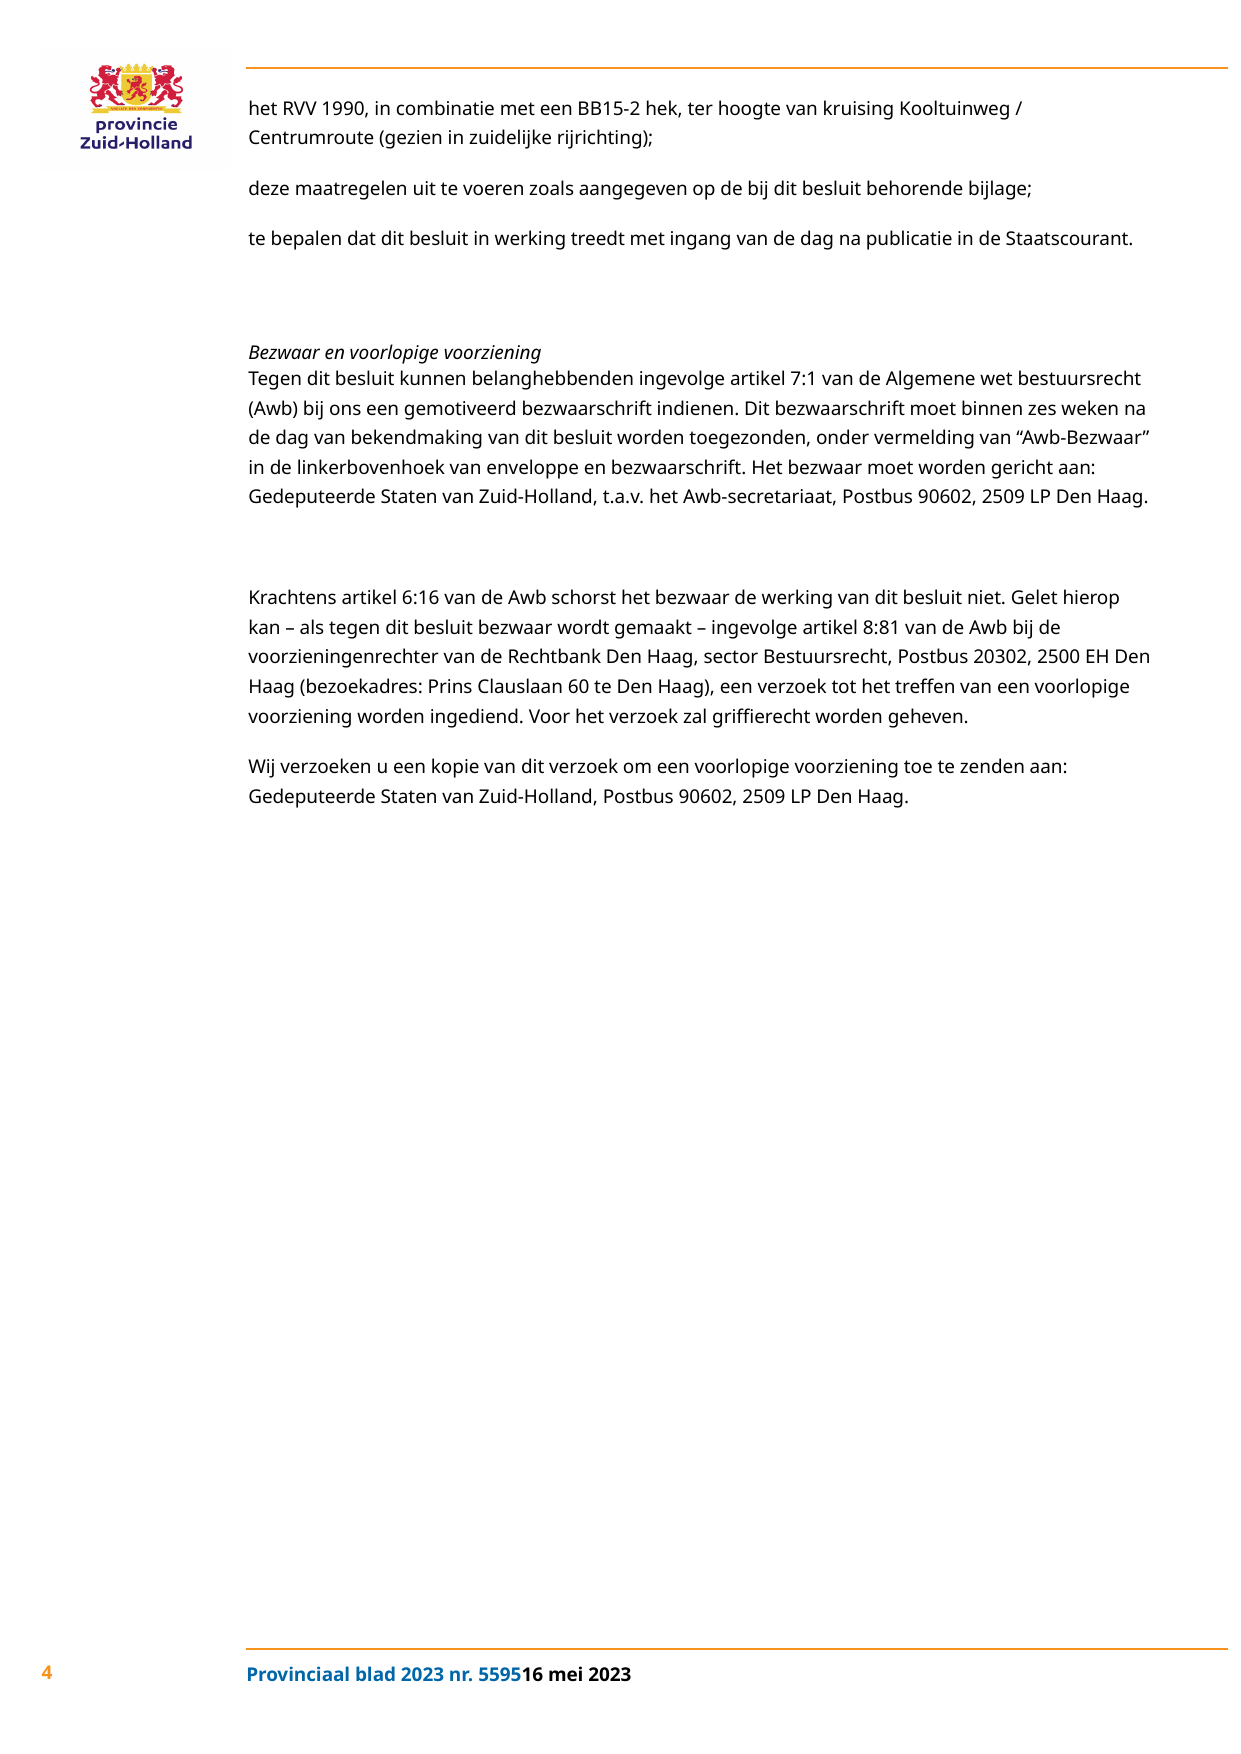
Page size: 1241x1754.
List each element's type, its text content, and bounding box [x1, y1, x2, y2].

text Wij verzoeken u een kopie van dit verzoek om een voorlopige voorziening toe te zenden aan: Gedeputeerde Staten van Zuid-Holland, Postbus 90602, 2509 LP Den Haag. [248, 753, 1152, 808]
text deze maatregelen uit te voeren zoals aangegeven op de bij dit besluit behorende bijlage; [248, 175, 1152, 201]
text Bezwaar en voorlopige voorziening [248, 339, 1152, 365]
text Tegen dit besluit kunnen belanghebbenden ingevolge artikel 7:1 van de Algemene wet bestuursrecht (Awb) bij ons een gemotiveerd bezwaarschrift indienen. Dit bezwaarschrift moet binnen zes weken na de dag van bekendmaking van dit besluit worden toegezonden, onder vermelding van “Awb-Bezwaar” in de linkerbovenhoek van enveloppe en bezwaarschrift. Het bezwaar moet worden gericht aan: Gedeputeerde Staten van Zuid-Holland, t.a.v. het Awb-secretariaat, Postbus 90602, 2509 LP Den Haag. [248, 365, 1152, 509]
text Krachtens artikel 6:16 van de Awb schorst het bezwaar de werking van dit besluit niet. Gelet hierop kan – als tegen dit besluit bezwaar wordt gemaakt – ingevolge artikel 8:81 van de Awb bij de voorzieningenrechter van de Rechtbank Den Haag, sector Bestuursrecht, Postbus 20302, 2500 EH Den Haag (bezoekadres: Prins Clauslaan 60 te Den Haag), een verzoek tot het treffen van een voorlopige voorziening worden ingediend. Voor het verzoek zal griffierecht worden geheven. [248, 584, 1152, 728]
picture [41, 47, 231, 172]
text te bepalen dat dit besluit in werking treedt met ingang van de dag na publicatie in de Staatscourant. [248, 225, 1152, 251]
text het RVV 1990, in combinatie met een BB15-2 hek, ter hoogte van kruising Kooltuinweg / Centrumroute (gezien in zuidelijke rijrichting); [248, 95, 1152, 150]
